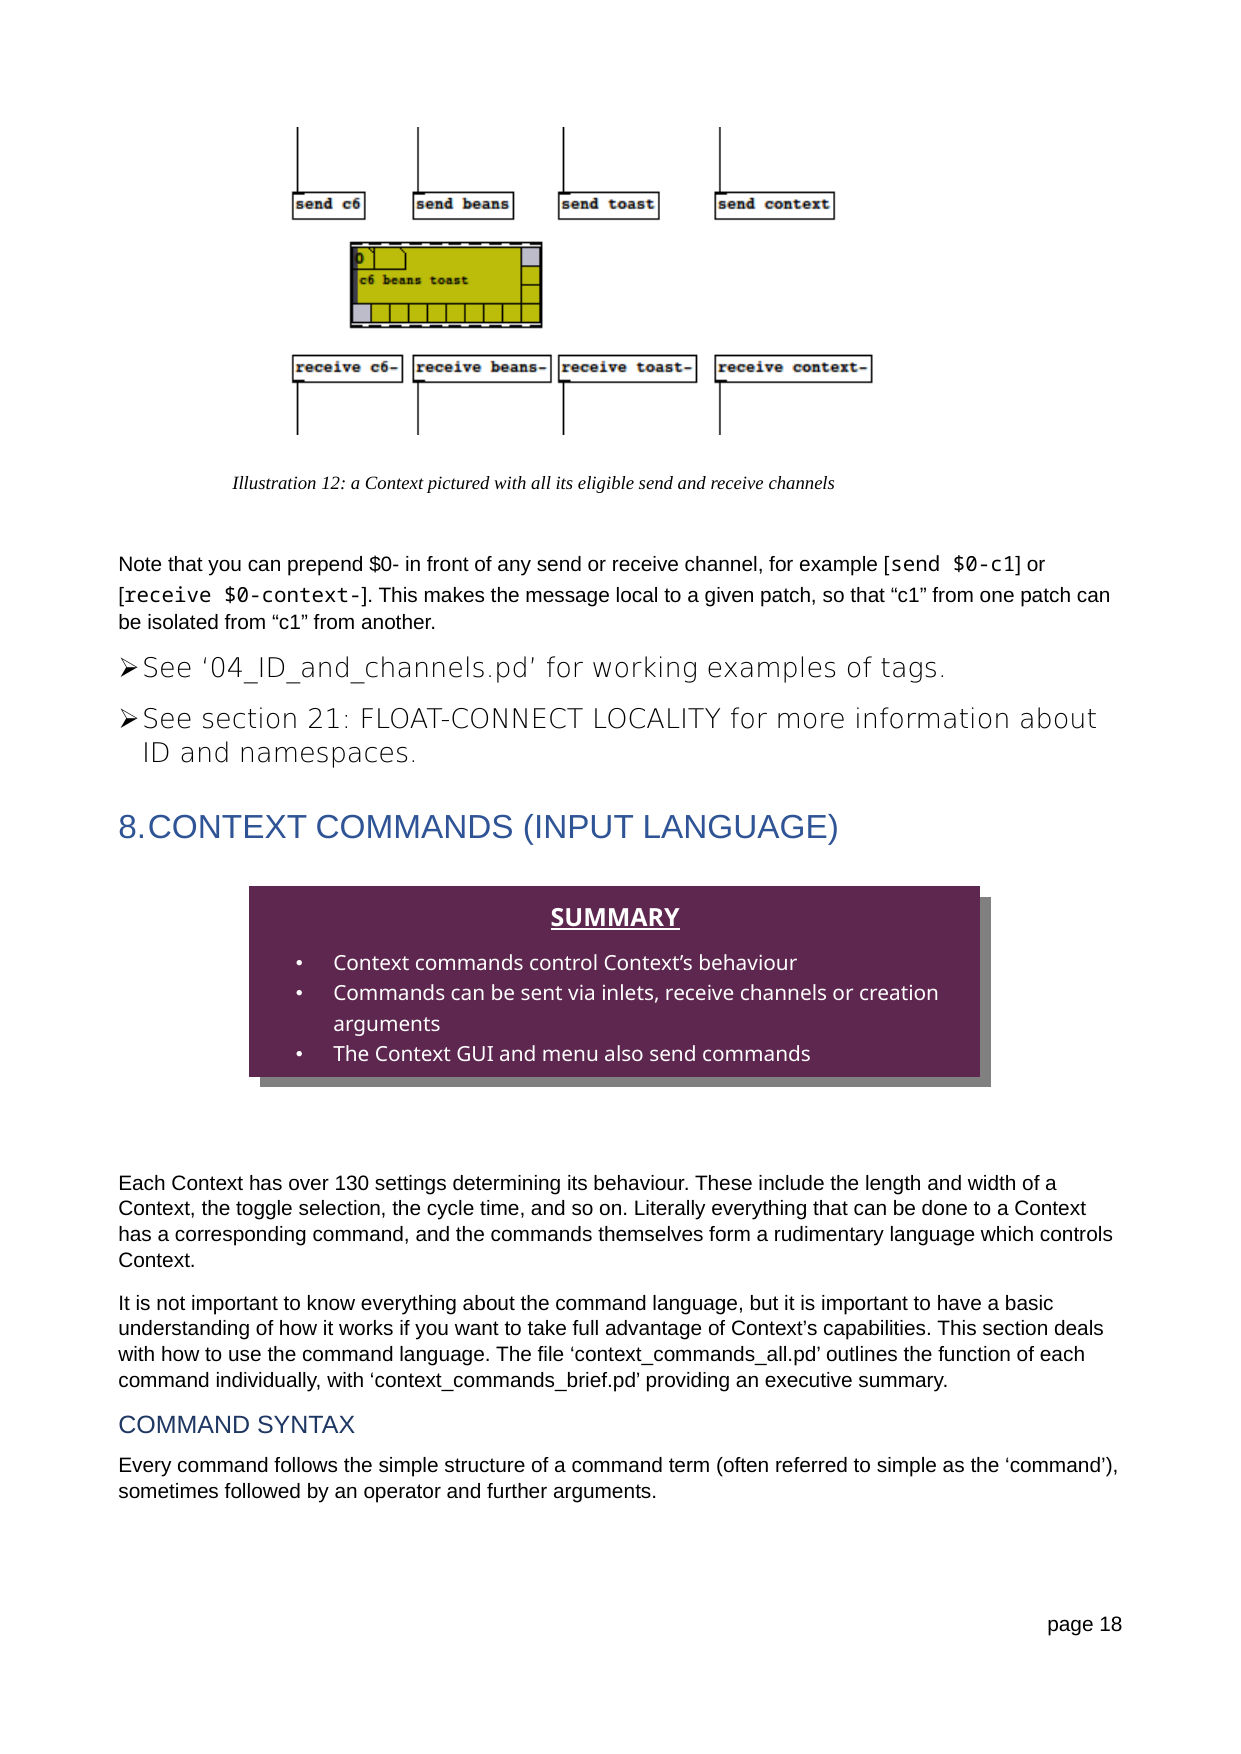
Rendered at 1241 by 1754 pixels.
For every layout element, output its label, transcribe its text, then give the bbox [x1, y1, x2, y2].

text Each Context has over 130 settings determining its behaviour. These include the length and width of a Context, the toggle selection, the cycle time, and so on. Literally everything that can be done to a Context has a corresponding command, and the commands themselves form a rudimentary language which controls Context. [118, 1170, 1122, 1272]
subtitle SUMMARY [258, 899, 972, 933]
text Illustration 12: a Context pictured with all its eligible send and receive channels [232, 435, 894, 494]
text It is not important to know everything about the command language, but it is important to have a basic understanding of how it works if you want to take full advantage of Context’s capabilities. This section deals with how to use the command language. The file ‘context_commands_all.pd’ outlines the function of each command individually, with ‘context_commands_brief.pd’ providing an executive summary. [118, 1290, 1122, 1392]
text Every command follows the simple structure of a command term (often referred to simple as the ‘command’), sometimes followed by an operator and further arguments. [118, 1453, 1122, 1503]
subtitle CONTEXT COMMANDS (INPUT LANGUAGE) [118, 807, 1122, 845]
list Context commands control Context’s behaviour [296, 948, 972, 976]
subtitle COMMAND SYNTAX [118, 1410, 1122, 1439]
list See ‘04_ID_and_channels.pd’ for working examples of tags. [118, 653, 1122, 684]
list The Context GUI and menu also send commands [296, 1039, 972, 1068]
picture [247, 127, 879, 435]
list See section 21: FLOAT-CONNECT LOCALITY for more information about ID and namespaces. [118, 703, 1122, 769]
text Note that you can prepend $0- in front of any send or receive channel, for example [send $0-c1] or [receive $0-context-]. This makes the message local to a given patch, so that “c1” from one patch can be isolated from “c1” from another. [118, 549, 1122, 634]
list Commands can be sent via inlets, receive channels or creation arguments [296, 978, 972, 1037]
